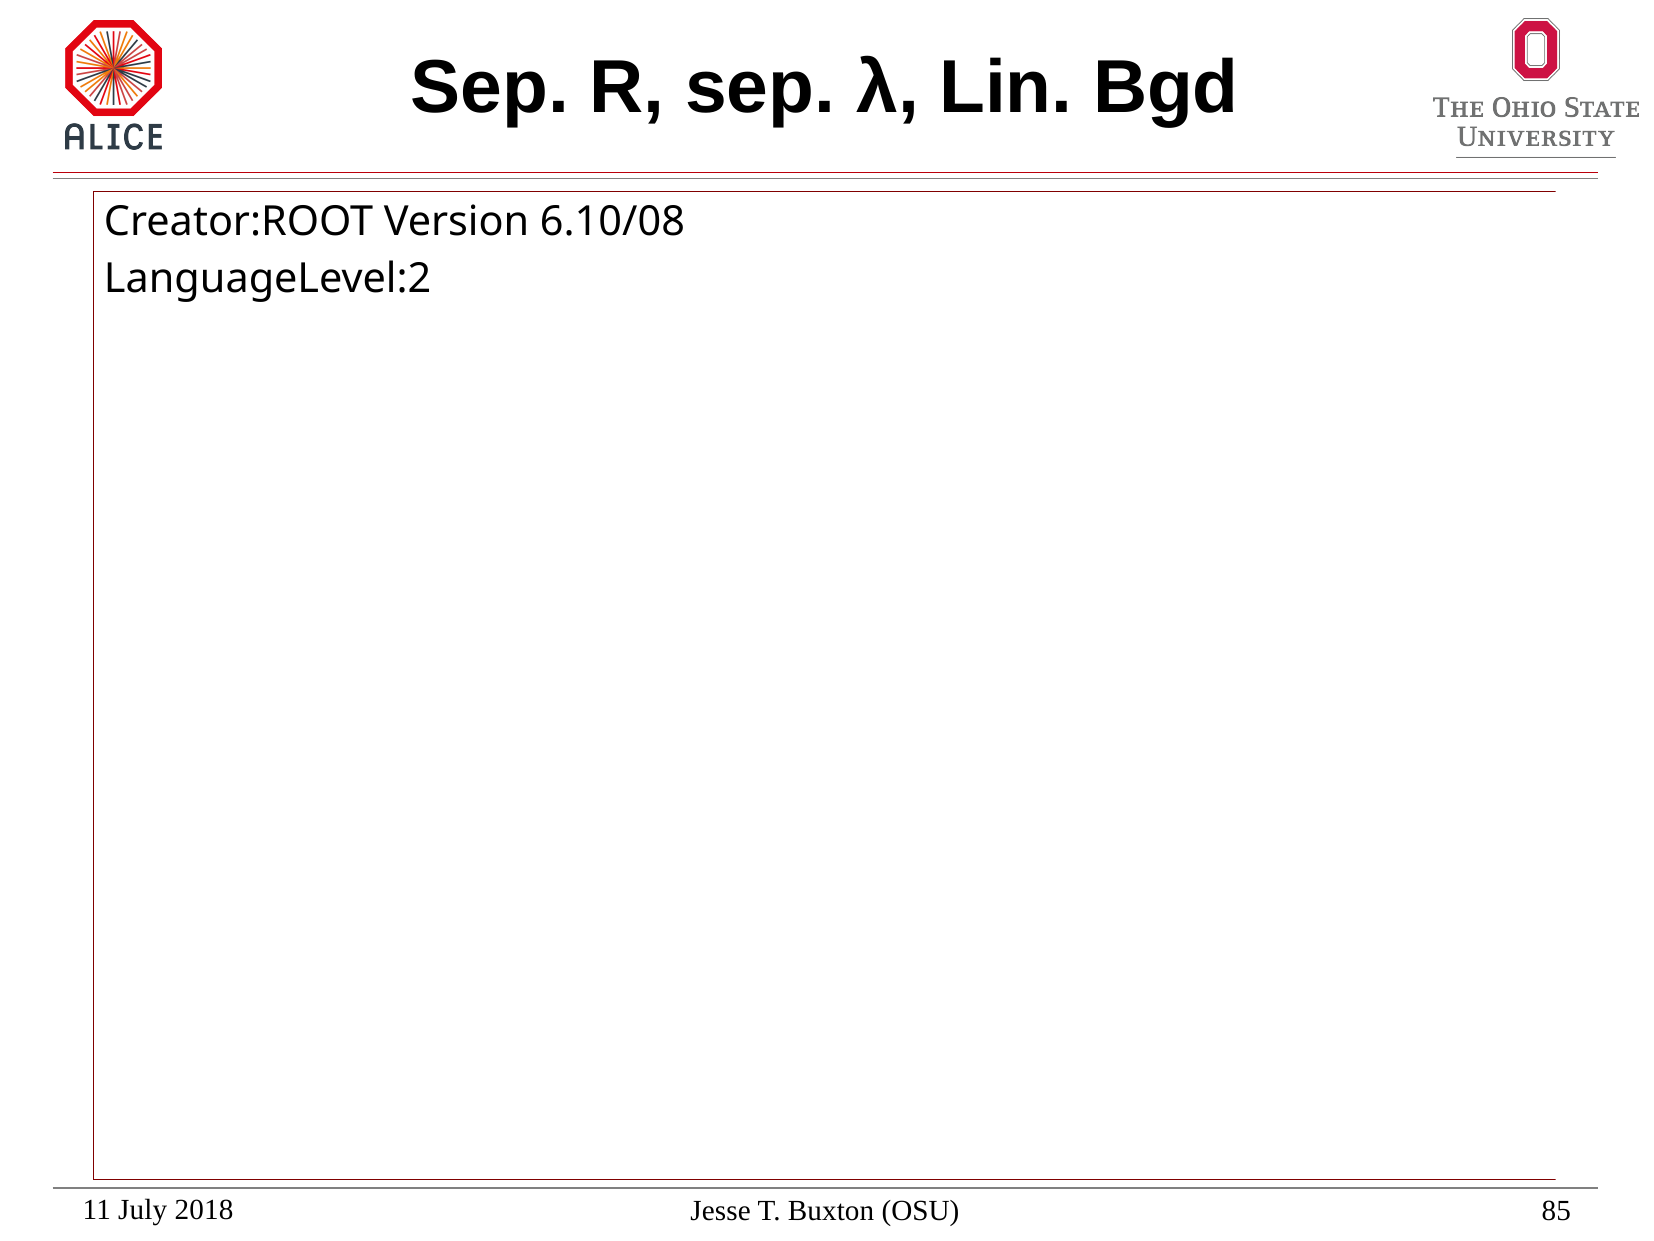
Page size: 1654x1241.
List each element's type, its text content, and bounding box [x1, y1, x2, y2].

picture [1513, 5, 1642, 171]
picture [65, 20, 137, 150]
picture [90, 188, 1556, 1180]
title Sep. R, sep. λ, Lin. Bgd [137, 1, 1513, 172]
